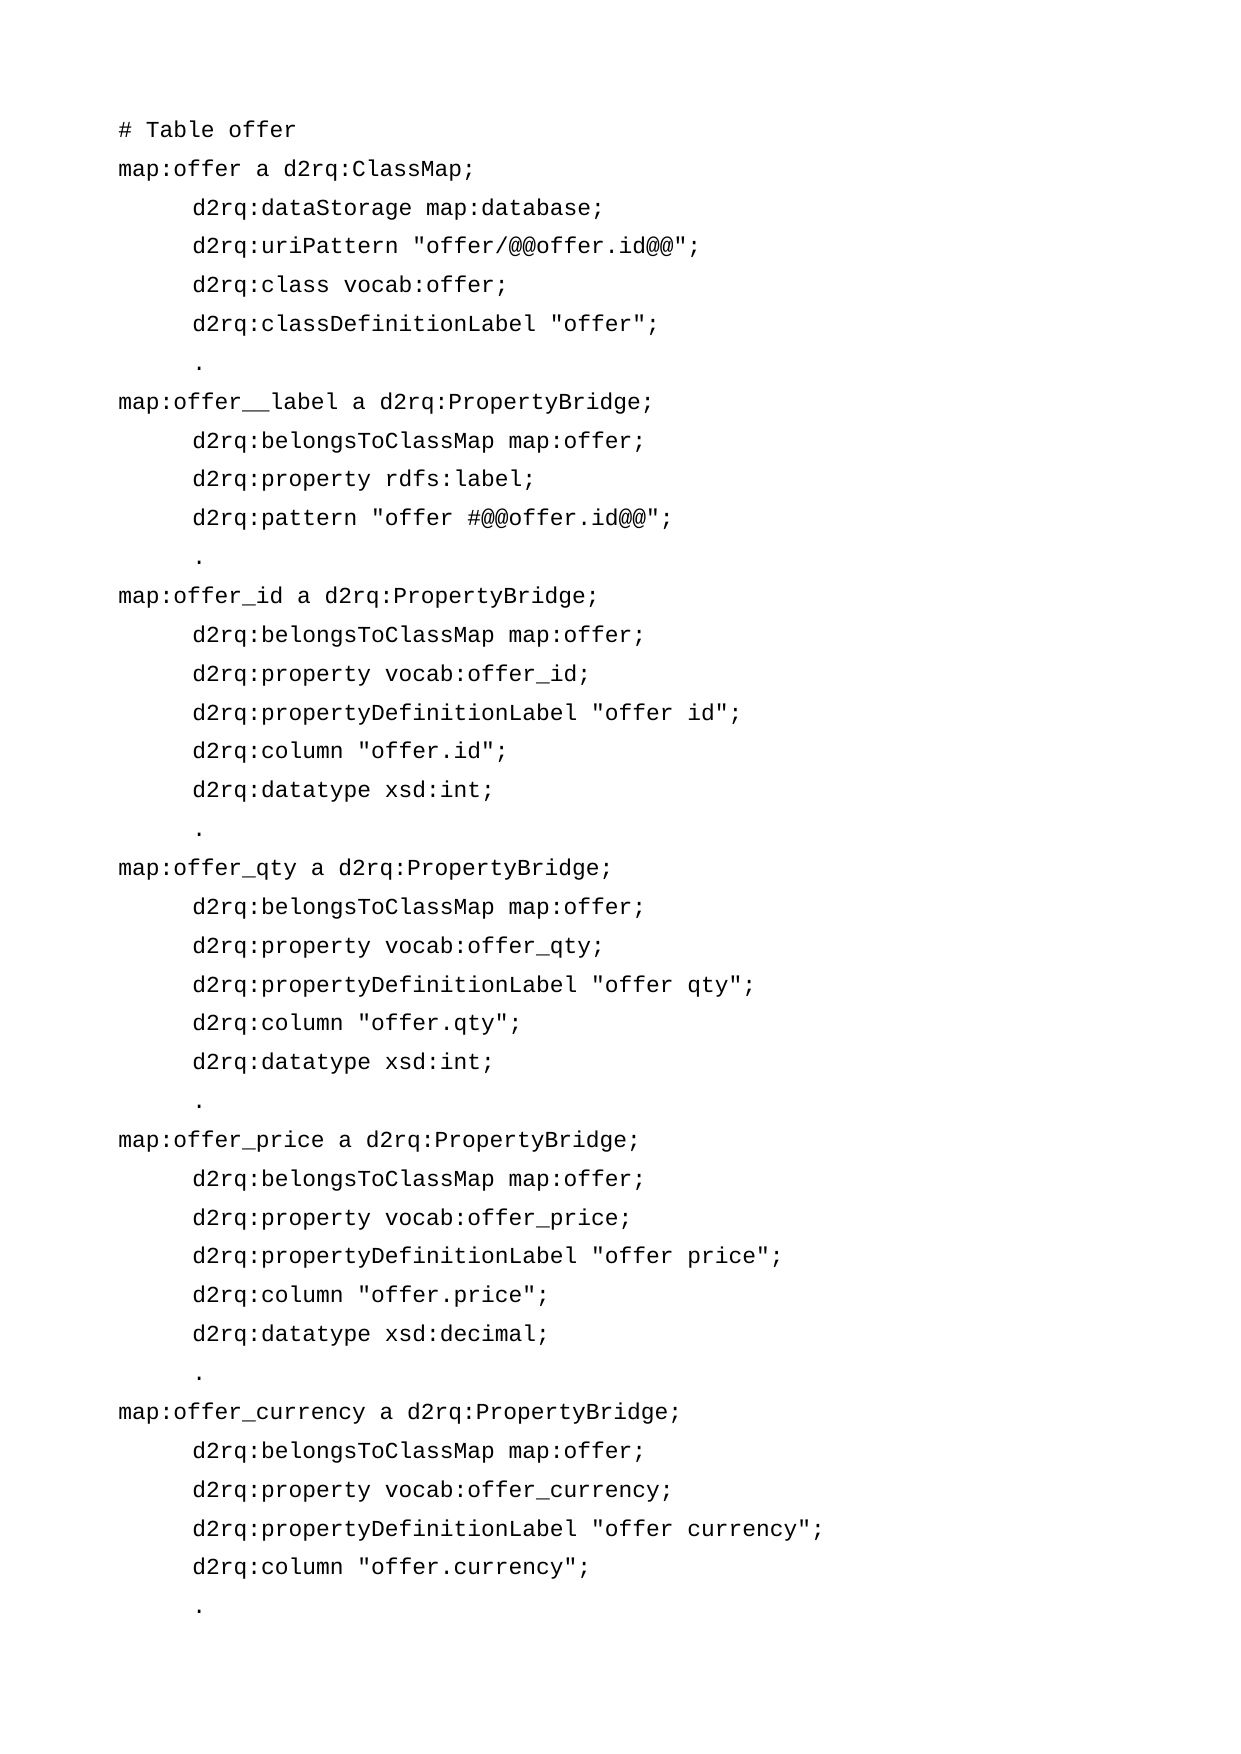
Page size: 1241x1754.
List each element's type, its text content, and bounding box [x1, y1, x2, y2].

text . [118, 546, 1122, 571]
text d2rq:column "offer.qty"; [118, 1012, 1122, 1038]
text d2rq:column "offer.id"; [118, 740, 1122, 766]
text # Table offer [118, 118, 1122, 144]
text . [118, 817, 1122, 843]
text d2rq:datatype xsd:int; [118, 779, 1122, 804]
text . [118, 351, 1122, 377]
text d2rq:belongsToClassMap map:offer; [118, 623, 1122, 649]
text . [118, 1089, 1122, 1115]
text d2rq:propertyDefinitionLabel "offer qty"; [118, 973, 1122, 999]
text map:offer_price a d2rq:PropertyBridge; [118, 1128, 1122, 1154]
text map:offer_qty a d2rq:PropertyBridge; [118, 856, 1122, 882]
text d2rq:datatype xsd:decimal; [118, 1323, 1122, 1348]
text d2rq:property vocab:offer_id; [118, 662, 1122, 688]
text d2rq:propertyDefinitionLabel "offer id"; [118, 701, 1122, 727]
text d2rq:property vocab:offer_currency; [118, 1478, 1122, 1504]
text . [118, 1361, 1122, 1387]
text d2rq:belongsToClassMap map:offer; [118, 895, 1122, 921]
text d2rq:uriPattern "offer/@@offer.id@@"; [118, 235, 1122, 261]
text d2rq:belongsToClassMap map:offer; [118, 1439, 1122, 1465]
text map:offer a d2rq:ClassMap; [118, 157, 1122, 183]
text d2rq:column "offer.price"; [118, 1284, 1122, 1310]
text d2rq:pattern "offer #@@offer.id@@"; [118, 507, 1122, 533]
text d2rq:propertyDefinitionLabel "offer price"; [118, 1245, 1122, 1271]
text d2rq:propertyDefinitionLabel "offer currency"; [118, 1517, 1122, 1543]
text d2rq:belongsToClassMap map:offer; [118, 429, 1122, 455]
text d2rq:dataStorage map:database; [118, 196, 1122, 222]
text d2rq:datatype xsd:int; [118, 1051, 1122, 1077]
text d2rq:property rdfs:label; [118, 468, 1122, 494]
text d2rq:class vocab:offer; [118, 273, 1122, 299]
text d2rq:classDefinitionLabel "offer"; [118, 312, 1122, 338]
text . [118, 1594, 1122, 1621]
text map:offer_currency a d2rq:PropertyBridge; [118, 1400, 1122, 1426]
text map:offer_id a d2rq:PropertyBridge; [118, 584, 1122, 610]
text d2rq:column "offer.currency"; [118, 1556, 1122, 1582]
text d2rq:belongsToClassMap map:offer; [118, 1167, 1122, 1193]
text d2rq:property vocab:offer_price; [118, 1206, 1122, 1232]
text map:offer__label a d2rq:PropertyBridge; [118, 390, 1122, 416]
text d2rq:property vocab:offer_qty; [118, 934, 1122, 960]
